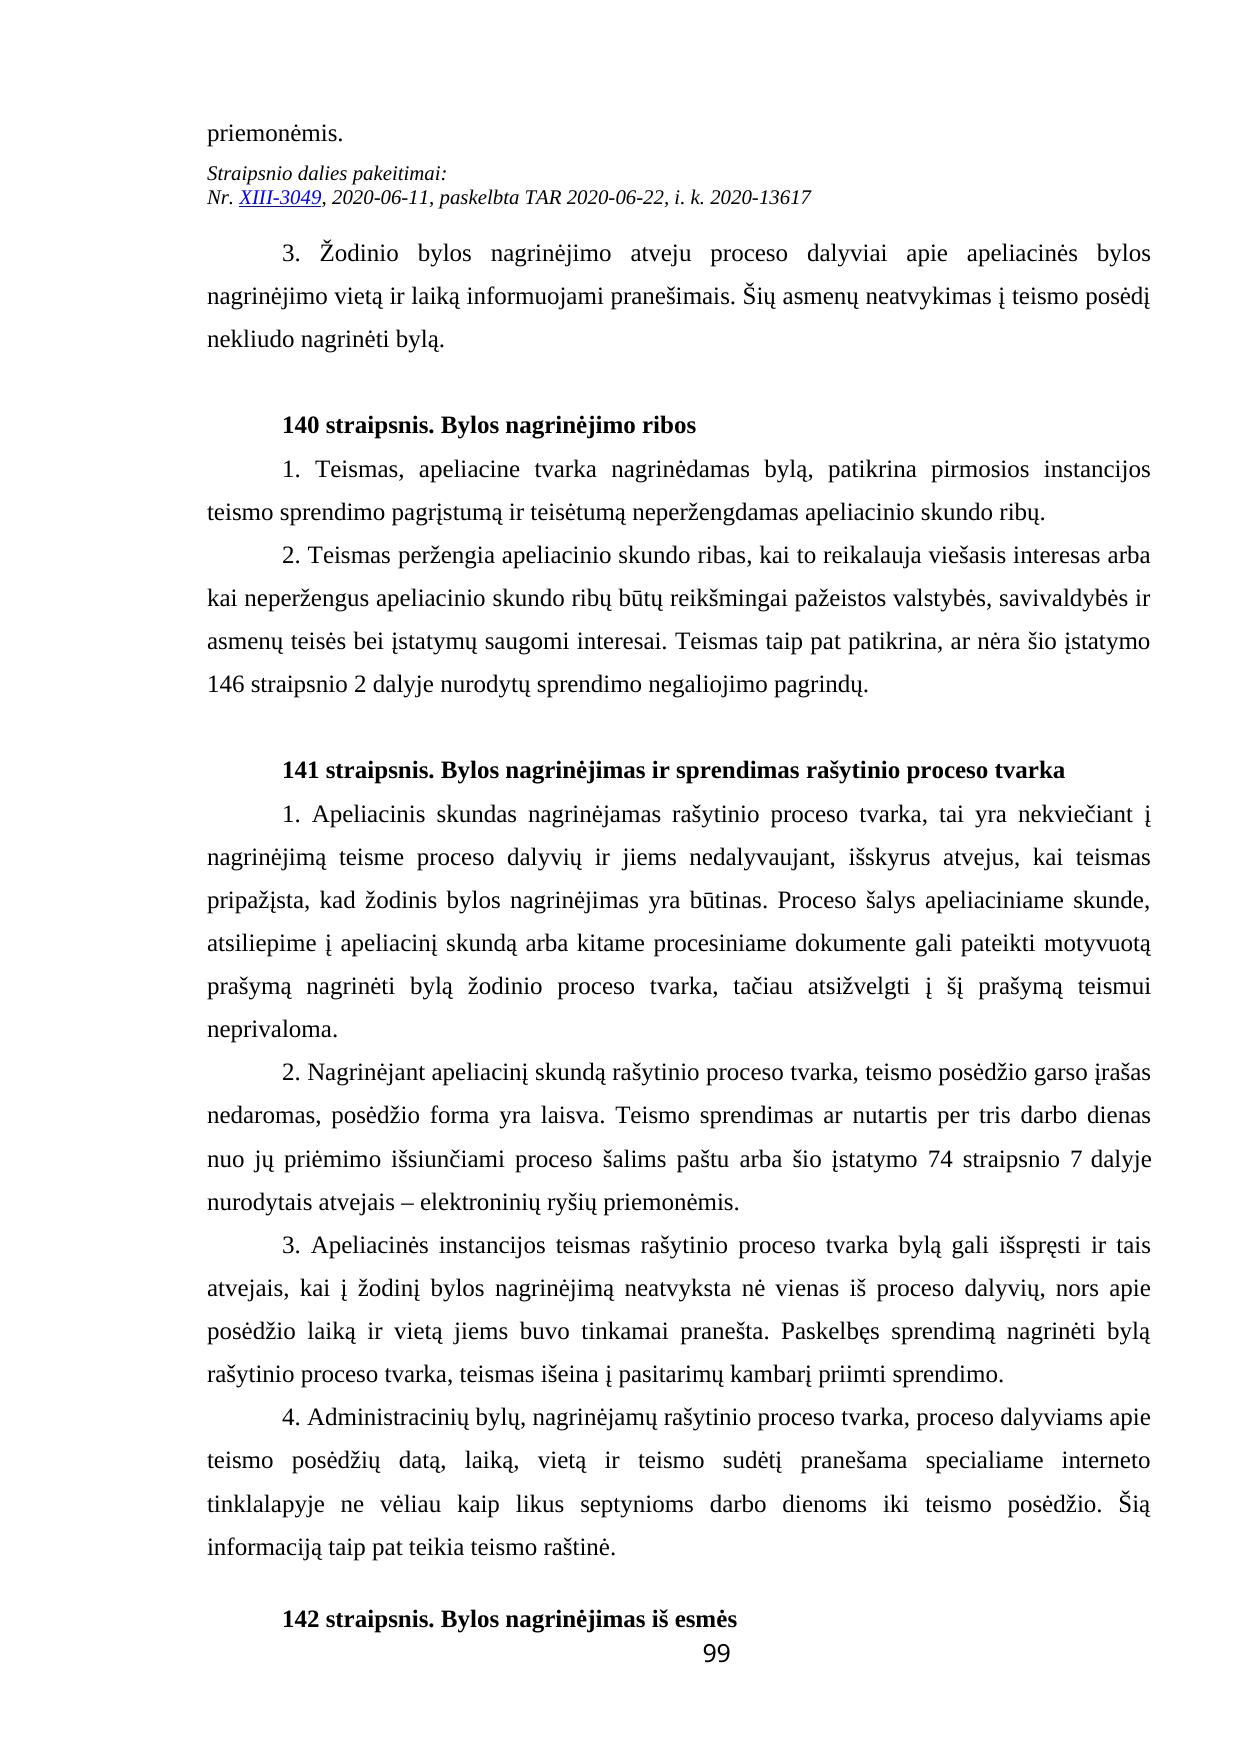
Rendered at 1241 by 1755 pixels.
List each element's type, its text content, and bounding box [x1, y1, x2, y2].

text 3. Žodinio bylos nagrinėjimo atveju proceso dalyviai apie apeliacinės bylos nagrinėjimo vietą ir laiką informuojami pranešimais. Šių asmenų neatvykimas į teismo posėdį nekliudo nagrinėti bylą. [207, 238, 1152, 353]
text 2. Teismas peržengia apeliacinio skundo ribas, kai to reikalauja viešasis interesas arba kai neperžengus apeliacinio skundo ribų būtų reikšmingai pažeistos valstybės, savivaldybės ir asmenų teisės bei įstatymų saugomi interesai. Teismas taip pat patikrina, ar nėra šio įstatymo 146 straipsnio 2 dalyje nurodytų sprendimo negaliojimo pagrindų. [207, 540, 1152, 698]
text 141 straipsnis. Bylos nagrinėjimas ir sprendimas rašytinio proceso tvarka [207, 756, 1152, 784]
text 140 straipsnis. Bylos nagrinėjimo ribos [207, 411, 1152, 439]
text priemonėmis. [207, 118, 1152, 147]
text Nr. XIII-3049, 2020-06-11, paskelbta TAR 2020-06-22, i. k. 2020-13617 [207, 185, 1152, 209]
text 2. Nagrinėjant apeliacinį skundą rašytinio proceso tvarka, teismo posėdžio garso įrašas nedaromas, posėdžio forma yra laisva. Teismo sprendimas ar nutartis per tris darbo dienas nuo jų priėmimo išsiunčiami proceso šalims paštu arba šio įstatymo 74 straipsnio 7 dalyje nurodytais atvejais – elektroninių ryšių priemonėmis. [207, 1057, 1152, 1216]
text 4. Administracinių bylų, nagrinėjamų rašytinio proceso tvarka, proceso dalyviams apie teismo posėdžių datą, laiką, vietą ir teismo sudėtį pranešama specialiame interneto tinklalapyje ne vėliau kaip likus septynioms darbo dienoms iki teismo posėdžio. Šią informaciją taip pat teikia teismo raštinė. [207, 1402, 1152, 1561]
text 142 straipsnis. Bylos nagrinėjimas iš esmės [207, 1604, 1152, 1632]
text 3. Apeliacinės instancijos teismas rašytinio proceso tvarka bylą gali išspręsti ir tais atvejais, kai į žodinį bylos nagrinėjimą neatvyksta nė vienas iš proceso dalyvių, nors apie posėdžio laiką ir vietą jiems buvo tinkamai pranešta. Paskelbęs sprendimą nagrinėti bylą rašytinio proceso tvarka, teismas išeina į pasitarimų kambarį priimti sprendimo. [207, 1230, 1152, 1388]
text 1. Apeliacinis skundas nagrinėjamas rašytinio proceso tvarka, tai yra nekviečiant į nagrinėjimą teisme proceso dalyvių ir jiems nedalyvaujant, išskyrus atvejus, kai teismas pripažįsta, kad žodinis bylos nagrinėjimas yra būtinas. Proceso šalys apeliaciniame skunde, atsiliepime į apeliacinį skundą arba kitame procesiniame dokumente gali pateikti motyvuotą prašymą nagrinėti bylą žodinio proceso tvarka, tačiau atsižvelgti į šį prašymą teismui neprivaloma. [207, 799, 1152, 1043]
text 1. Teismas, apeliacine tvarka nagrinėdamas bylą, patikrina pirmosios instancijos teismo sprendimo pagrįstumą ir teisėtumą neperžengdamas apeliacinio skundo ribų. [207, 454, 1152, 526]
text Straipsnio dalies pakeitimai: [207, 161, 1152, 185]
